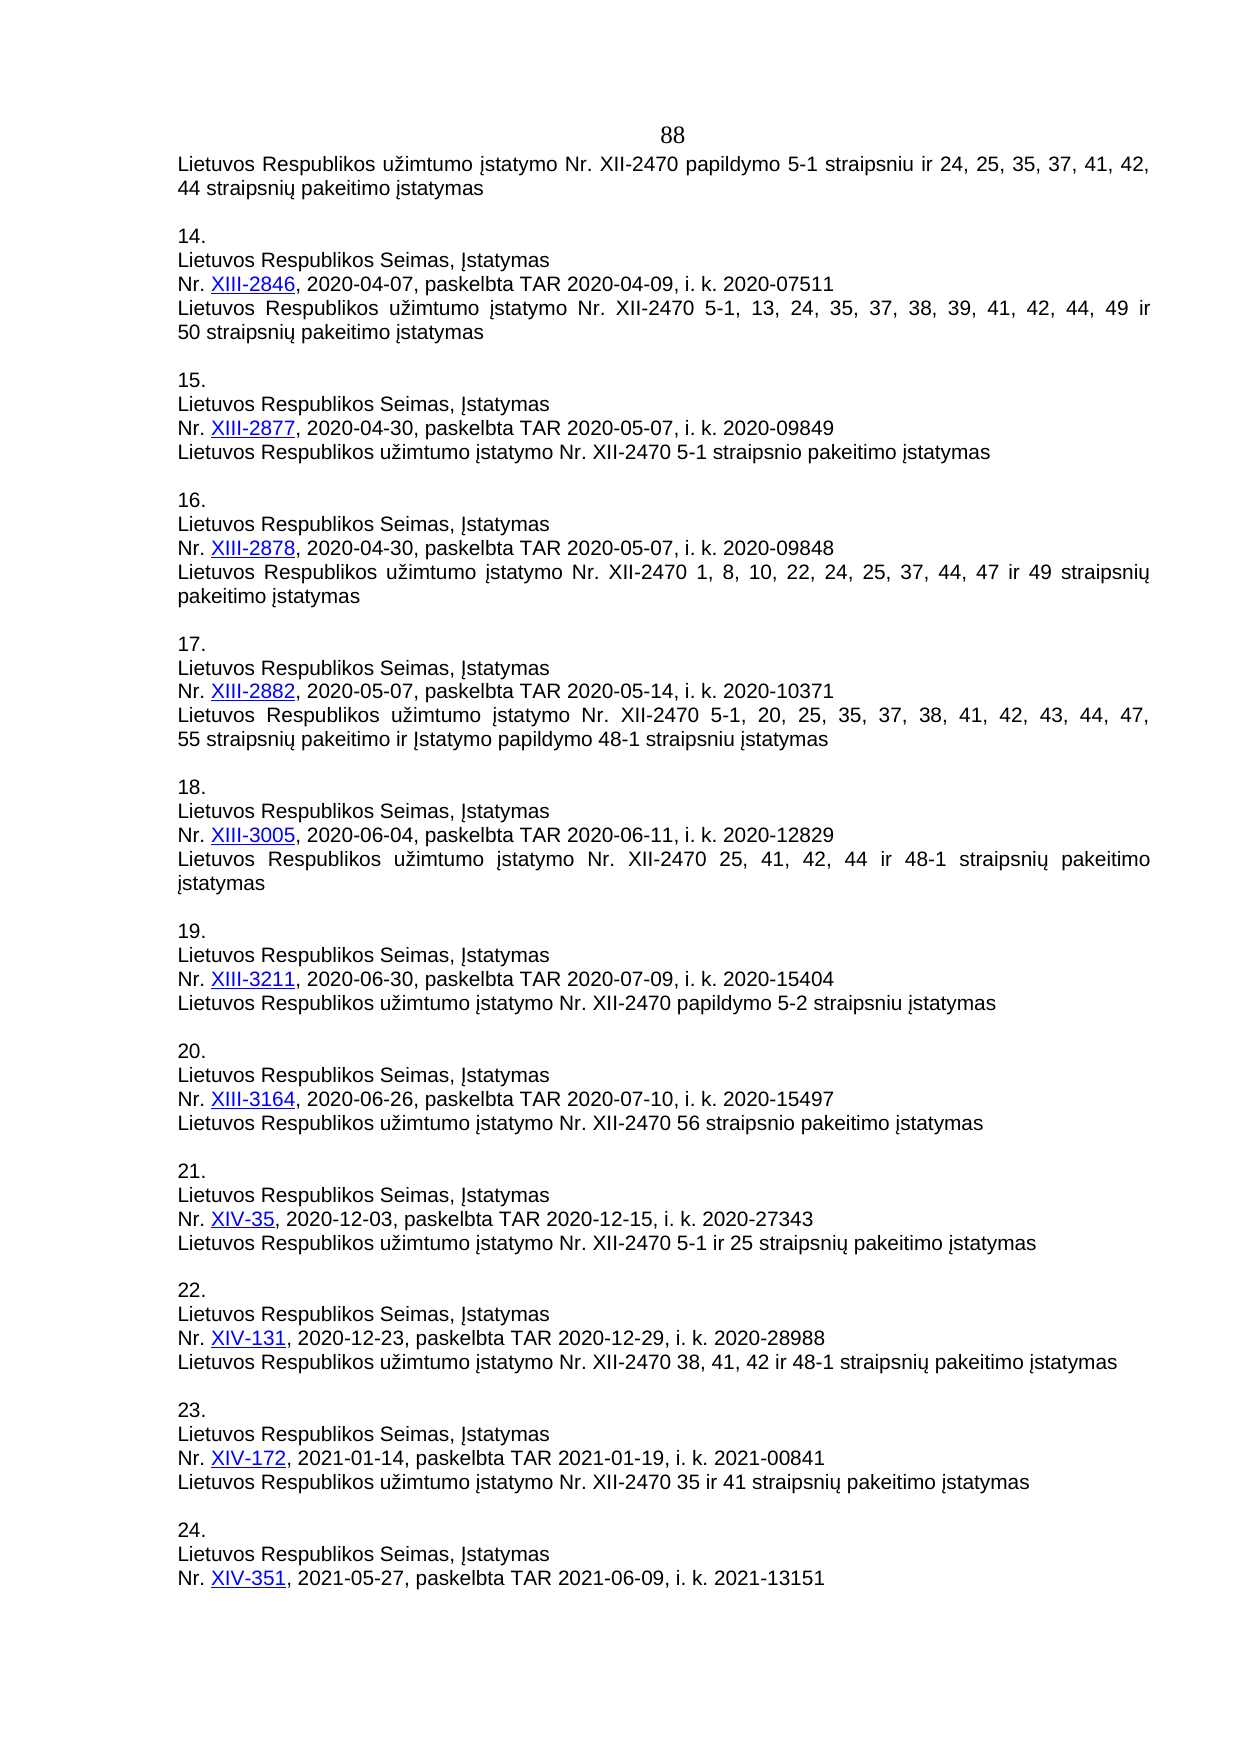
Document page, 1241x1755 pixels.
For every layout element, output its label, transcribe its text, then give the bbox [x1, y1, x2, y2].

text Nr. XIII-2878, 2020-04-30, paskelbta TAR 2020-05-07, i. k. 2020-09848 [177, 536, 1152, 559]
text Lietuvos Respublikos užimtumo įstatymo Nr. XII-2470 35 ir 41 straipsnių pakeitimo įstatymas [177, 1470, 1152, 1494]
text Lietuvos Respublikos Seimas, Įstatymas [177, 1542, 1152, 1566]
text 20. [177, 1039, 1152, 1063]
text 15. [177, 368, 1152, 392]
text Lietuvos Respublikos užimtumo įstatymo Nr. XII-2470 5-1 straipsnio pakeitimo įstatymas [177, 440, 1152, 464]
text Lietuvos Respublikos Seimas, Įstatymas [177, 1422, 1152, 1446]
text Nr. XIII-2877, 2020-04-30, paskelbta TAR 2020-05-07, i. k. 2020-09849 [177, 416, 1152, 440]
text Lietuvos Respublikos Seimas, Įstatymas [177, 1182, 1152, 1206]
text Nr. XIV-351, 2021-05-27, paskelbta TAR 2021-06-09, i. k. 2021-13151 [177, 1566, 1152, 1590]
text 23. [177, 1398, 1152, 1422]
text Lietuvos Respublikos Seimas, Įstatymas [177, 655, 1152, 679]
text Lietuvos Respublikos užimtumo įstatymo Nr. XII-2470 56 straipsnio pakeitimo įstatymas [177, 1111, 1152, 1134]
text Lietuvos Respublikos Seimas, Įstatymas [177, 943, 1152, 967]
text Lietuvos Respublikos užimtumo įstatymo Nr. XII-2470 1, 8, 10, 22, 24, 25, 37, 44, 47 ir 49 straipsnių pakeitimo įstatymas [177, 559, 1152, 607]
text Nr. XIII-3005, 2020-06-04, paskelbta TAR 2020-06-11, i. k. 2020-12829 [177, 823, 1152, 847]
text Lietuvos Respublikos Seimas, Įstatymas [177, 1302, 1152, 1326]
text Lietuvos Respublikos užimtumo įstatymo Nr. XII-2470 papildymo 5-1 straipsniu ir 24, 25, 35, 37, 41, 42, 44 straipsnių pakeitimo įstatymas [177, 152, 1152, 200]
text Lietuvos Respublikos užimtumo įstatymo Nr. XII-2470 25, 41, 42, 44 ir 48-1 straipsnių pakeitimo įstatymas [177, 847, 1152, 895]
text Nr. XIV-131, 2020-12-23, paskelbta TAR 2020-12-29, i. k. 2020-28988 [177, 1326, 1152, 1350]
text Lietuvos Respublikos užimtumo įstatymo Nr. XII-2470 5-1 ir 25 straipsnių pakeitimo įstatymas [177, 1230, 1152, 1254]
text Lietuvos Respublikos Seimas, Įstatymas [177, 799, 1152, 823]
text 18. [177, 775, 1152, 799]
text 16. [177, 488, 1152, 512]
text Nr. XIII-3164, 2020-06-26, paskelbta TAR 2020-07-10, i. k. 2020-15497 [177, 1087, 1152, 1111]
text 24. [177, 1518, 1152, 1542]
text Lietuvos Respublikos užimtumo įstatymo Nr. XII-2470 papildymo 5-2 straipsniu įstatymas [177, 991, 1152, 1015]
text Lietuvos Respublikos Seimas, Įstatymas [177, 1063, 1152, 1087]
text Lietuvos Respublikos užimtumo įstatymo Nr. XII-2470 5-1, 20, 25, 35, 37, 38, 41, 42, 43, 44, 47, 55 straipsnių pakeitimo ir Įstatymo papildymo 48-1 straipsniu įstatymas [177, 703, 1152, 751]
text Nr. XIII-3211, 2020-06-30, paskelbta TAR 2020-07-09, i. k. 2020-15404 [177, 967, 1152, 991]
text 22. [177, 1278, 1152, 1302]
text 19. [177, 919, 1152, 943]
text 17. [177, 631, 1152, 655]
text Lietuvos Respublikos Seimas, Įstatymas [177, 392, 1152, 416]
text Lietuvos Respublikos užimtumo įstatymo Nr. XII-2470 5-1, 13, 24, 35, 37, 38, 39, 41, 42, 44, 49 ir 50 straipsnių pakeitimo įstatymas [177, 296, 1152, 344]
text Lietuvos Respublikos užimtumo įstatymo Nr. XII-2470 38, 41, 42 ir 48-1 straipsnių pakeitimo įstatymas [177, 1350, 1152, 1374]
text Nr. XIV-35, 2020-12-03, paskelbta TAR 2020-12-15, i. k. 2020-27343 [177, 1206, 1152, 1230]
text Nr. XIII-2882, 2020-05-07, paskelbta TAR 2020-05-14, i. k. 2020-10371 [177, 679, 1152, 703]
text Lietuvos Respublikos Seimas, Įstatymas [177, 512, 1152, 536]
text 21. [177, 1158, 1152, 1182]
text Nr. XIV-172, 2021-01-14, paskelbta TAR 2021-01-19, i. k. 2021-00841 [177, 1446, 1152, 1470]
text 14. [177, 224, 1152, 248]
text Nr. XIII-2846, 2020-04-07, paskelbta TAR 2020-04-09, i. k. 2020-07511 [177, 272, 1152, 296]
text Lietuvos Respublikos Seimas, Įstatymas [177, 248, 1152, 272]
